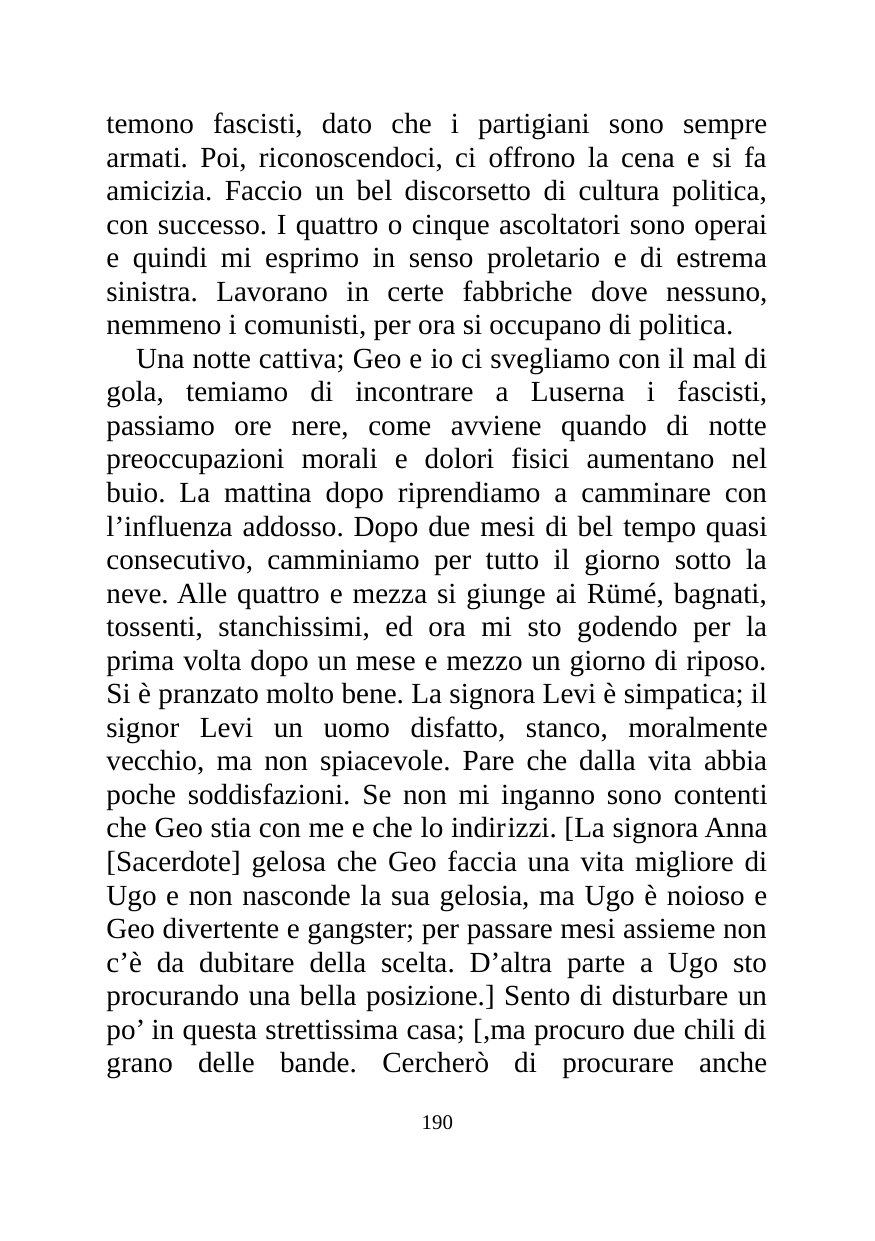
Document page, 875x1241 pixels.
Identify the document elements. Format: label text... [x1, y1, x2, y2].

text temono fascisti, dato che i partigiani sono sempre armati. Poi, riconoscendoci, ci offrono la cena e si fa amicizia. Faccio un bel discorsetto di cultura politica, con successo. I quattro o cinque ascoltatori sono operai e quindi mi esprimo in senso proletario e di estrema sinistra. Lavorano in certe fabbriche dove nessuno, nemmeno i comunisti, per ora si occupano di politica. [106, 106, 768, 341]
text Una notte cattiva; Geo e io ci svegliamo con il mal di gola, temiamo di incontrare a Luserna i fascisti, passiamo ore nere, come avviene quando di notte preoccupazioni morali e dolori fisici aumentano nel buio. La mattina dopo riprendiamo a camminare con l’influenza addosso. Dopo due mesi di bel tempo quasi consecutivo, camminiamo per tutto il giorno sotto la neve. Alle quattro e mezza si giunge ai Rümé, bagnati, tossenti, stanchissimi, ed ora mi sto godendo per la prima volta dopo un mese e mezzo un giorno di riposo. Si è pranzato molto bene. La signora Levi è simpatica; il signor Levi un uomo disfatto, stanco, moralmente vecchio, ma non spiacevole. Pare che dalla vita abbia poche soddisfazioni. Se non mi inganno sono contenti che Geo stia con me e che lo indirizzi. [La signora Anna [Sacerdote] gelosa che Geo faccia una vita migliore di Ugo e non nasconde la sua gelosia, ma Ugo è noioso e Geo divertente e gangster; per passare mesi assieme non c’è da dubitare della scelta. D’altra parte a Ugo sto procurando una bella posizione.] Sento di disturbare un po’ in questa strettissima casa; [,ma procuro due chili di grano delle bande. Cercherò di procurare anche [106, 341, 768, 1079]
